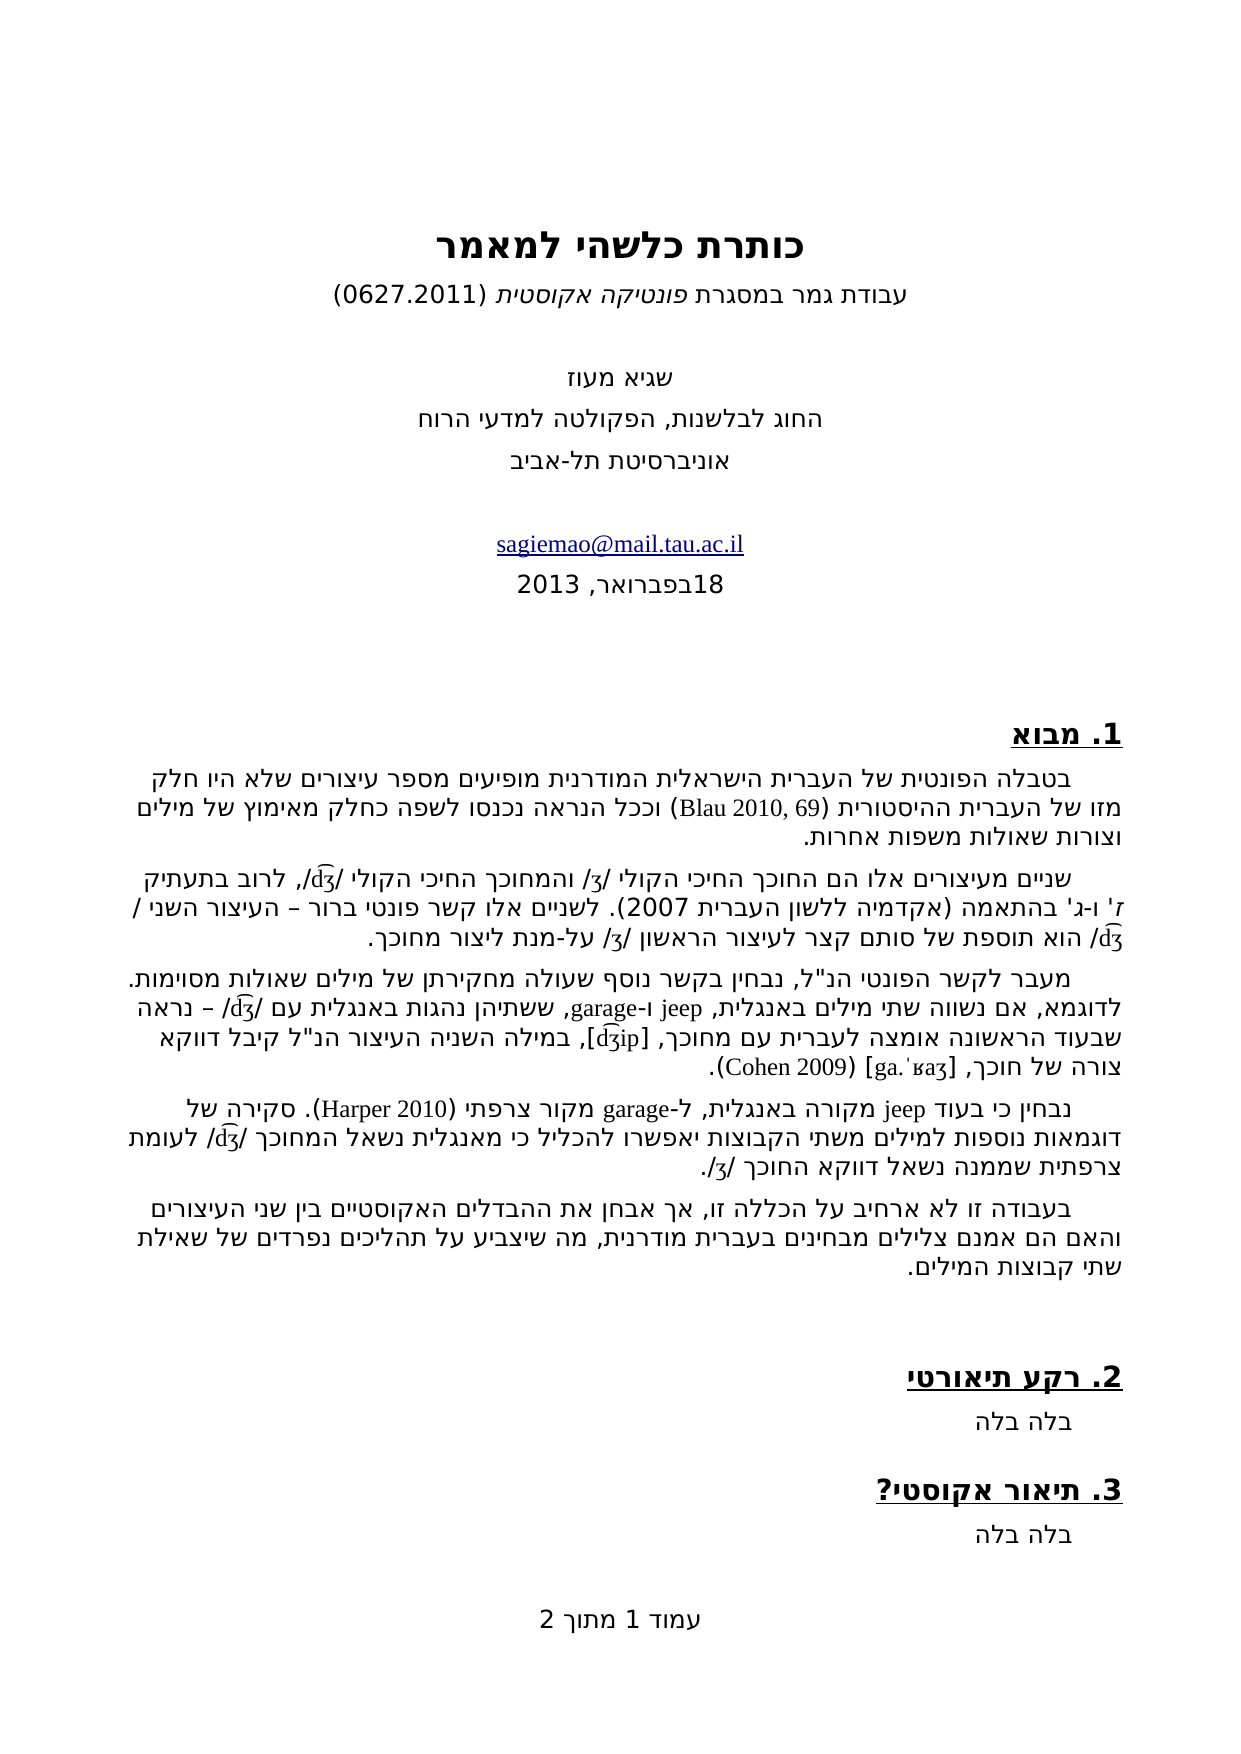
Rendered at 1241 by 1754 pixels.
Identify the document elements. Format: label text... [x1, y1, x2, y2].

text בטבלה הפונטית של העברית הישראלית המודרנית מופיעים מספר עיצורים שלא היו חלק מזו של העברית ההיסטורית (Blau 2010, 69) וככל הנראה נכנסו לשפה כחלק מאימוץ של מילים וצורות שאולות משפות אחרות. [118, 764, 1122, 852]
text עבודת גמר במסגרת פונטיקה אקוסטית (0627.2011) [118, 280, 1122, 309]
text שניים מעיצורים אלו הם החוכך החיכי הקולי /ʒ/ והמחוכך החיכי הקולי /d͡ʒ/, לרוב בתעתיק ז' ו-ג' בהתאמה (אקדמיה ללשון העברית 2007). לשניים אלו קשר פונטי ברור – העיצור השני /d͡ʒ/ הוא תוספת של סותם קצר לעיצור הראשון /ʒ/ על-מנת ליצור מחוכך. [118, 864, 1122, 952]
subtitle 1. מבוא [118, 718, 1122, 752]
text מעבר לקשר הפונטי הנ"ל, נבחין בקשר נוסף שעולה מחקירתן של מילים שאולות מסוימות. לדוגמא, אם נשווה שתי מילים באנגלית, jeep ו-garage, ששתיהן נהגות באנגלית עם /d͡ʒ/ – נראה שבעוד הראשונה אומצה לעברית עם מחוכך, [d͡ʒip], במילה השניה העיצור הנ"ל קיבל דווקא צורה של חוכך, [ga.ˈʁaʒ] ‏(Cohen 2009). [118, 964, 1122, 1081]
text החוג לבלשנות, הפקולטה למדעי הרוח [118, 404, 1122, 434]
text בלה בלה [118, 1520, 1122, 1549]
text שגיא מעוז [118, 363, 1122, 392]
subtitle 2. רקע תיאורטי [118, 1360, 1122, 1394]
subtitle 3. תיאור אקוסטי? [118, 1473, 1122, 1507]
text בלה בלה [118, 1407, 1122, 1436]
title כותרת כלשהי למאמר [118, 224, 1122, 267]
text בעבודה זו לא ארחיב על הכללה זו, אך אבחן את ההבדלים האקוסטיים בין שני העיצורים והאם הם אמנם צלילים מבחינים בעברית מודרנית, מה שיצביע על תהליכים נפרדים של שאילת שתי קבוצות המילים. [118, 1194, 1122, 1282]
text sagiemao@mail.tau.ac.il [118, 529, 1122, 558]
text נבחין כי בעוד jeep מקורה באנגלית, ל-garage מקור צרפתי (Harper 2010). סקירה של דוגמאות נוספות למילים משתי הקבוצות יאפשרו להכליל כי מאנגלית נשאל המחוכך /d͡ʒ/ לעומת צרפתית שממנה נשאל דווקא החוכך /ʒ/. [118, 1094, 1122, 1182]
text אוניברסיטת תל-אביב [118, 446, 1122, 475]
text 18 בפברואר, 2013 [118, 570, 1122, 599]
